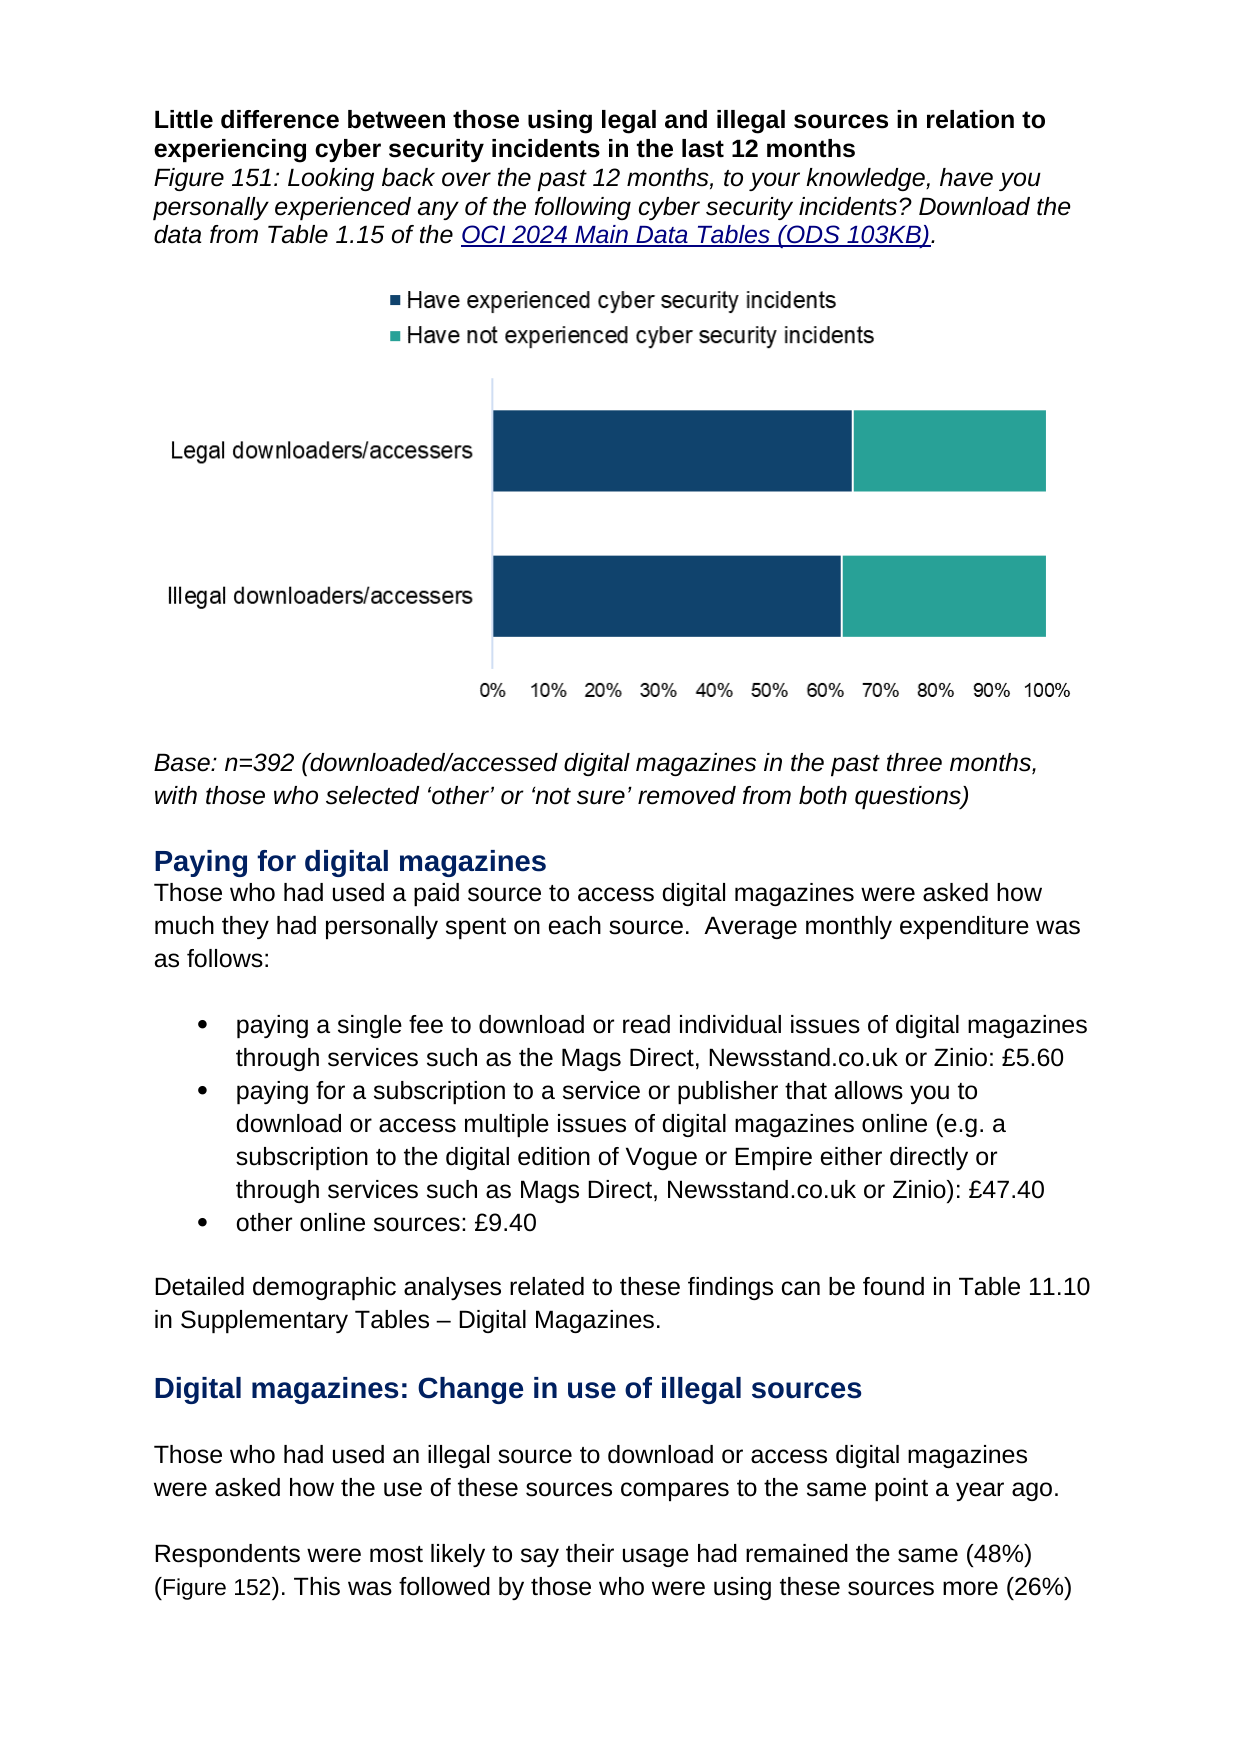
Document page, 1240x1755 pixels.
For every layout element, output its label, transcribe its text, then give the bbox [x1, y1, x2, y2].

subtitle Digital magazines: Change in use of illegal sources [153, 1371, 1089, 1404]
text Detailed demographic analyses related to these findings can be found in Table 11.10 in Supplementary Tables – Digital Magazines. [153, 1272, 1101, 1333]
subtitle Paying for digital magazines [153, 844, 1089, 878]
text Those who had used a paid source to access digital magazines were asked how much they had personally spent on each source. Average monthly expenditure was as follows: [153, 878, 1089, 973]
text Respondents were most likely to say their usage had remained the same (48%) (Figure 152). This was followed by those who were using these sources more (26%) [153, 1539, 1089, 1600]
list paying a single fee to download or read individual issues of digital magazines through services such as the Mags Direct, Newsstand.co.uk or Zinio: £5.60 [198, 1010, 1089, 1072]
list other online sources: £9.40 [198, 1208, 1089, 1237]
text Base: n=392 (downloaded/accessed digital magazines in the past three months, with those who selected ‘other’ or ‘not sure’ removed from both questions) [153, 748, 1089, 810]
text Those who had used an illegal source to download or access digital magazines were asked how the use of these sources compares to the same point a year ago. [153, 1439, 1089, 1501]
subtitle Little difference between those using legal and illegal sources in relation to experiencing cyber security incidents in the last 12 months [153, 106, 1089, 163]
list paying for a subscription to a service or publisher that allows you to download or access multiple issues of digital magazines online (e.g. a subscription to the digital edition of Vogue or Empire either directly or through services such as Mags Direct, Newsstand.co.uk or Zinio): £47.40 [198, 1076, 1089, 1204]
text Figure 151: Looking back over the past 12 months, to your knowledge, have you personally experienced any of the following cyber security incidents? Download the data from Table 1.15 of the OCI 2024 Main Data Tables (ODS 103KB). [153, 163, 1089, 249]
